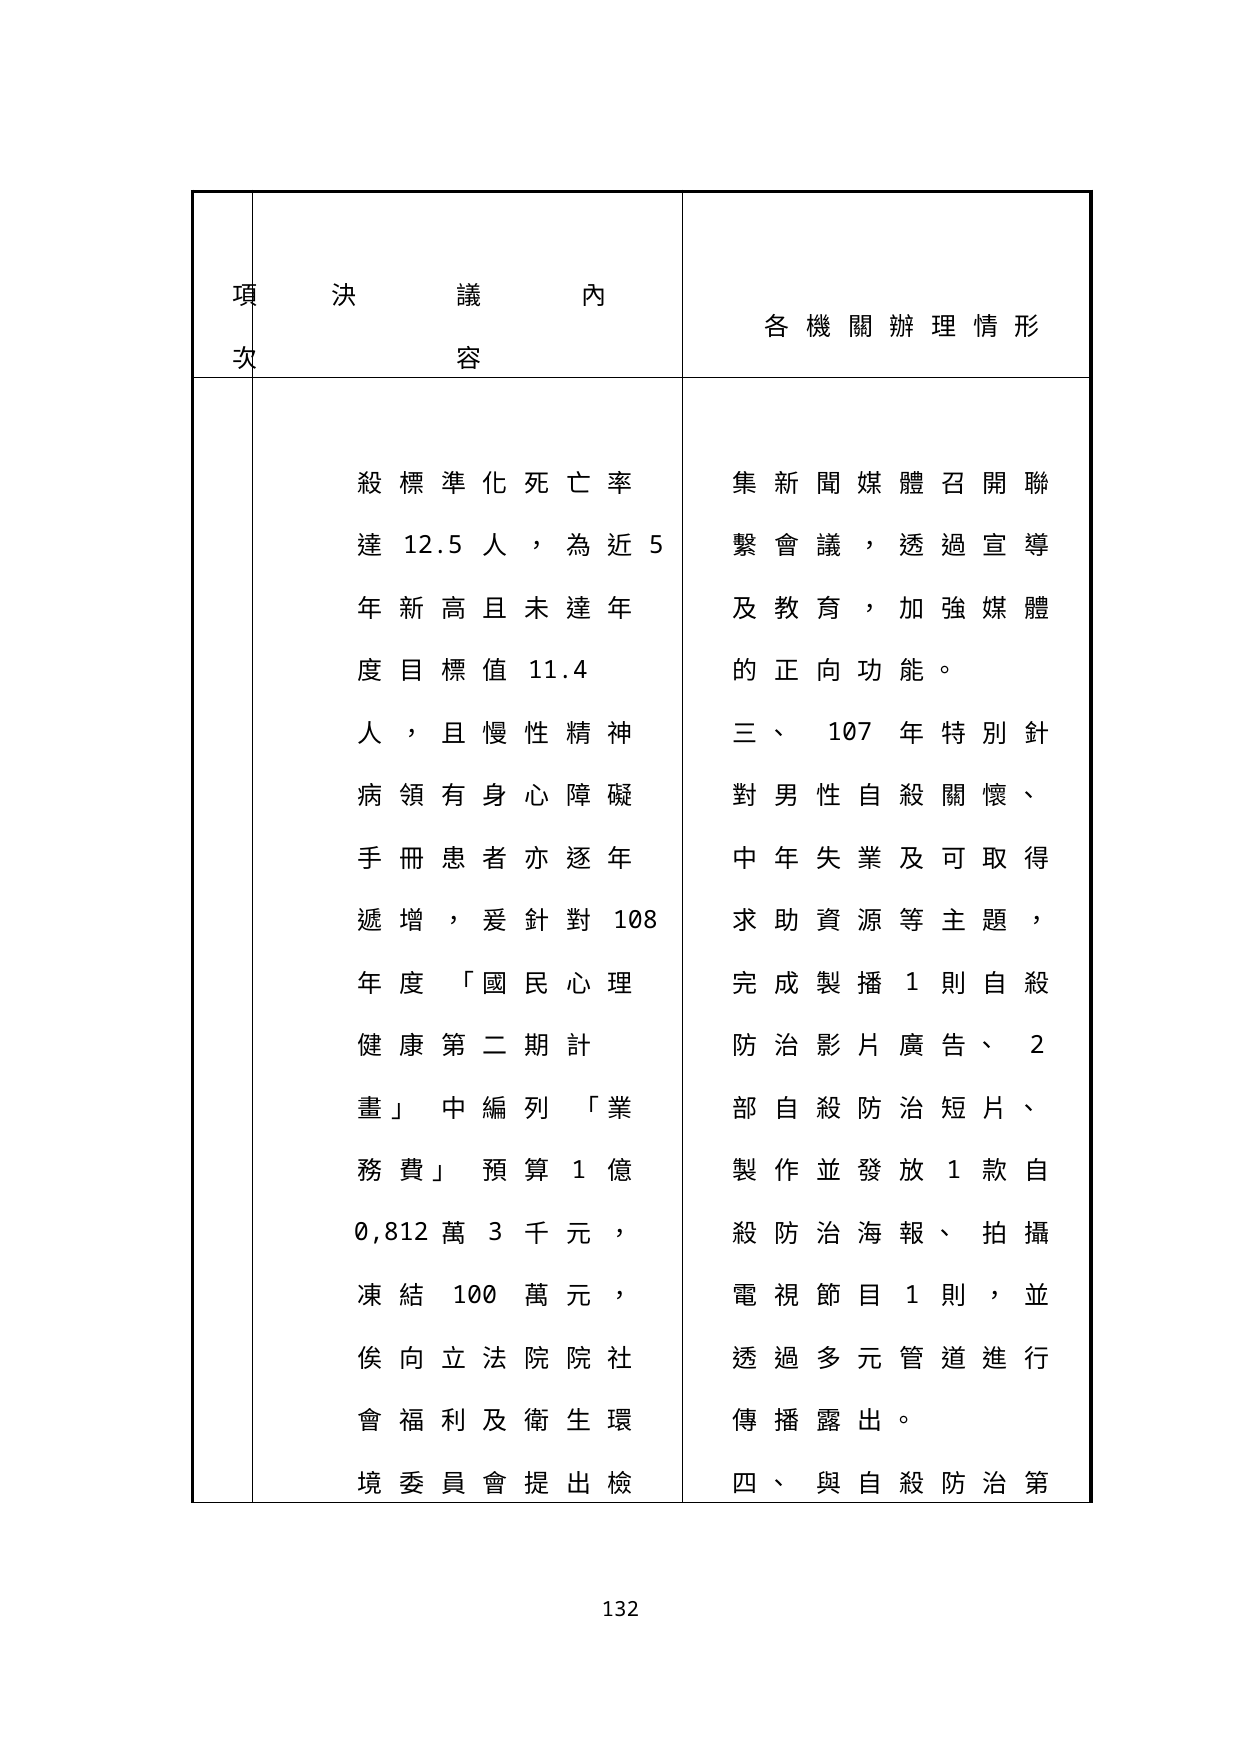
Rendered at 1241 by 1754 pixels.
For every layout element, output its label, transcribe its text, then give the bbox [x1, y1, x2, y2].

table_header 項次 [194, 193, 252, 377]
table_cell 殺標準化死亡率達12.5人，為近5年新高且未達年度目標值11.4人，且慢性精神病領有身心障礙手冊患者亦逐年遞增，爰針對108年度「國民心理健康第二期計畫」中編列「業務費」預算1億0,812萬3千元，凍結100萬元，俟向立法院院社會福利及衛生環境委員會提出檢 [253, 378, 682, 1502]
table_header 各機關辦理情形 [683, 193, 1089, 377]
table_header 決 議 內 容 [253, 193, 682, 377]
table_cell 36. [194, 378, 252, 1502]
table_cell 集新聞媒體召開聯繫會議，透過宣導及教育，加強媒體的正向功能。 三、107年特別針對男性自殺關懷、中年失業及可取得求助資源等主題，完成製播1則自殺防治影片廣告、2部自殺防治短片、製作並發放1款自殺防治海報、拍攝電視節目1則，並透過多元管道進行傳播露出。 四、與自殺防治第 [683, 378, 1089, 1502]
